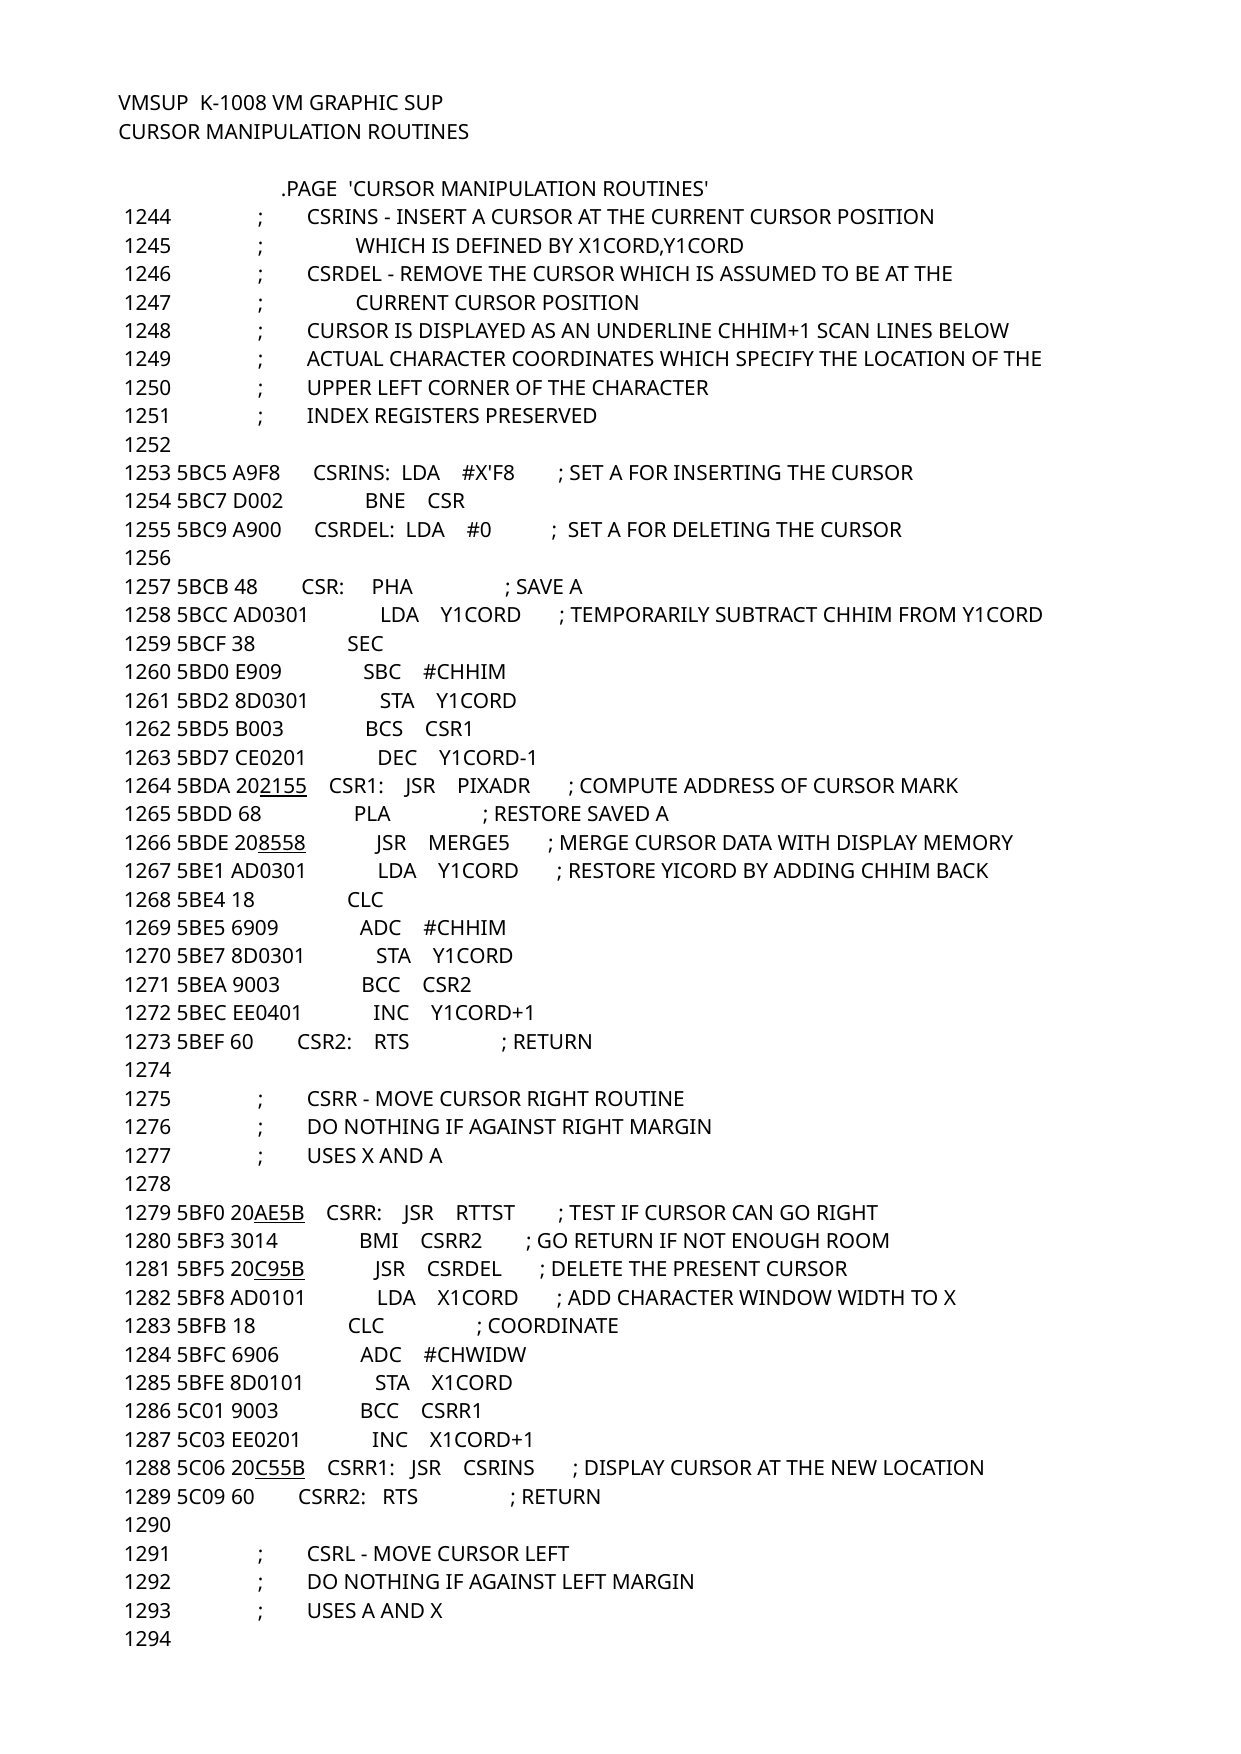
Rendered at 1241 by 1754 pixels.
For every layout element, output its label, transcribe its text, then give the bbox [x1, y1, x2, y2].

text 1263 5BD7 CE0201 DEC Y1CORD-1 [118, 743, 1152, 771]
text 1269 5BE5 6909 ADC #CHHIM [118, 913, 1152, 942]
text 1264 5BDA 202155 CSR1: JSR PIXADR ; COMPUTE ADDRESS OF CURSOR MARK [118, 771, 1152, 799]
text 1255 5BC9 A900 CSRDEL: LDA #0 ; SET A FOR DELETING THE CURSOR [118, 515, 1152, 543]
text 1247 ; CURRENT CURSOR POSITION [118, 288, 1152, 316]
text 1273 5BEF 60 CSR2: RTS ; RETURN [118, 1027, 1152, 1055]
text 1268 5BE4 18 CLC [118, 885, 1152, 913]
text VMSUP K-1008 VM GRAPHIC SUP [118, 88, 1152, 117]
text 1271 5BEA 9003 BCC CSR2 [118, 970, 1152, 998]
text 1251 ; INDEX REGISTERS PRESERVED [118, 401, 1152, 430]
text 1284 5BFC 6906 ADC #CHWIDW [118, 1340, 1152, 1368]
text 1283 5BFB 18 CLC ; COORDINATE [118, 1311, 1152, 1340]
text 1278 [118, 1169, 1152, 1198]
text 1266 5BDE 208558 JSR MERGE5 ; MERGE CURSOR DATA WITH DISPLAY MEMORY [118, 828, 1152, 856]
text 1290 [118, 1510, 1152, 1539]
text 1285 5BFE 8D0101 STA X1CORD [118, 1368, 1152, 1397]
text 1274 [118, 1055, 1152, 1084]
text 1277 ; USES X AND A [118, 1141, 1152, 1169]
text 1256 [118, 543, 1152, 572]
text 1267 5BE1 AD0301 LDA Y1CORD ; RESTORE YICORD BY ADDING CHHIM BACK [118, 856, 1152, 885]
text 1289 5C09 60 CSRR2: RTS ; RETURN [118, 1482, 1152, 1510]
text 1260 5BD0 E909 SBC #CHHIM [118, 657, 1152, 686]
text 1270 5BE7 8D0301 STA Y1CORD [118, 942, 1152, 970]
text 1254 5BC7 D002 BNE CSR [118, 487, 1152, 515]
text 1253 5BC5 A9F8 CSRINS: LDA #X'F8 ; SET A FOR INSERTING THE CURSOR [118, 458, 1152, 487]
text 1250 ; UPPER LEFT CORNER OF THE CHARACTER [118, 373, 1152, 401]
text 1252 [118, 430, 1152, 458]
text 1262 5BD5 B003 BCS CSR1 [118, 714, 1152, 743]
text 1249 ; ACTUAL CHARACTER COORDINATES WHICH SPECIFY THE LOCATION OF THE [118, 344, 1152, 373]
text 1286 5C01 9003 BCC CSRR1 [118, 1397, 1152, 1425]
text 1281 5BF5 20C95B JSR CSRDEL ; DELETE THE PRESENT CURSOR [118, 1254, 1152, 1283]
text 1293 ; USES A AND X [118, 1596, 1152, 1624]
text 1261 5BD2 8D0301 STA Y1CORD [118, 686, 1152, 714]
text 1280 5BF3 3014 BMI CSRR2 ; GO RETURN IF NOT ENOUGH ROOM [118, 1226, 1152, 1254]
text 1294 [118, 1624, 1152, 1653]
text 1288 5C06 20C55B CSRR1: JSR CSRINS ; DISPLAY CURSOR AT THE NEW LOCATION [118, 1453, 1152, 1482]
text 1287 5C03 EE0201 INC X1CORD+1 [118, 1425, 1152, 1453]
text 1245 ; WHICH IS DEFINED BY X1CORD,Y1CORD [118, 231, 1152, 259]
text 1279 5BF0 20AE5B CSRR: JSR RTTST ; TEST IF CURSOR CAN GO RIGHT [118, 1198, 1152, 1226]
text 1257 5BCB 48 CSR: PHA ; SAVE A [118, 572, 1152, 600]
text 1291 ; CSRL - MOVE CURSOR LEFT [118, 1539, 1152, 1567]
text 1282 5BF8 AD0101 LDA X1CORD ; ADD CHARACTER WINDOW WIDTH TO X [118, 1283, 1152, 1311]
text 1272 5BEC EE0401 INC Y1CORD+1 [118, 998, 1152, 1027]
text 1258 5BCC AD0301 LDA Y1CORD ; TEMPORARILY SUBTRACT CHHIM FROM Y1CORD [118, 600, 1152, 629]
text 1275 ; CSRR - MOVE CURSOR RIGHT ROUTINE [118, 1084, 1152, 1112]
text 1276 ; DO NOTHING IF AGAINST RIGHT MARGIN [118, 1112, 1152, 1141]
text 1246 ; CSRDEL - REMOVE THE CURSOR WHICH IS ASSUMED TO BE AT THE [118, 259, 1152, 288]
text 1292 ; DO NOTHING IF AGAINST LEFT MARGIN [118, 1567, 1152, 1596]
text CURSOR MANIPULATION ROUTINES [118, 117, 1152, 145]
text 1248 ; CURSOR IS DISPLAYED AS AN UNDERLINE CHHIM+1 SCAN LINES BELOW [118, 316, 1152, 344]
text .PAGE 'CURSOR MANIPULATION ROUTINES' [118, 174, 1152, 202]
text 1244 ; CSRINS - INSERT A CURSOR AT THE CURRENT CURSOR POSITION [118, 202, 1152, 231]
text 1259 5BCF 38 SEC [118, 629, 1152, 657]
text 1265 5BDD 68 PLA ; RESTORE SAVED A [118, 799, 1152, 828]
